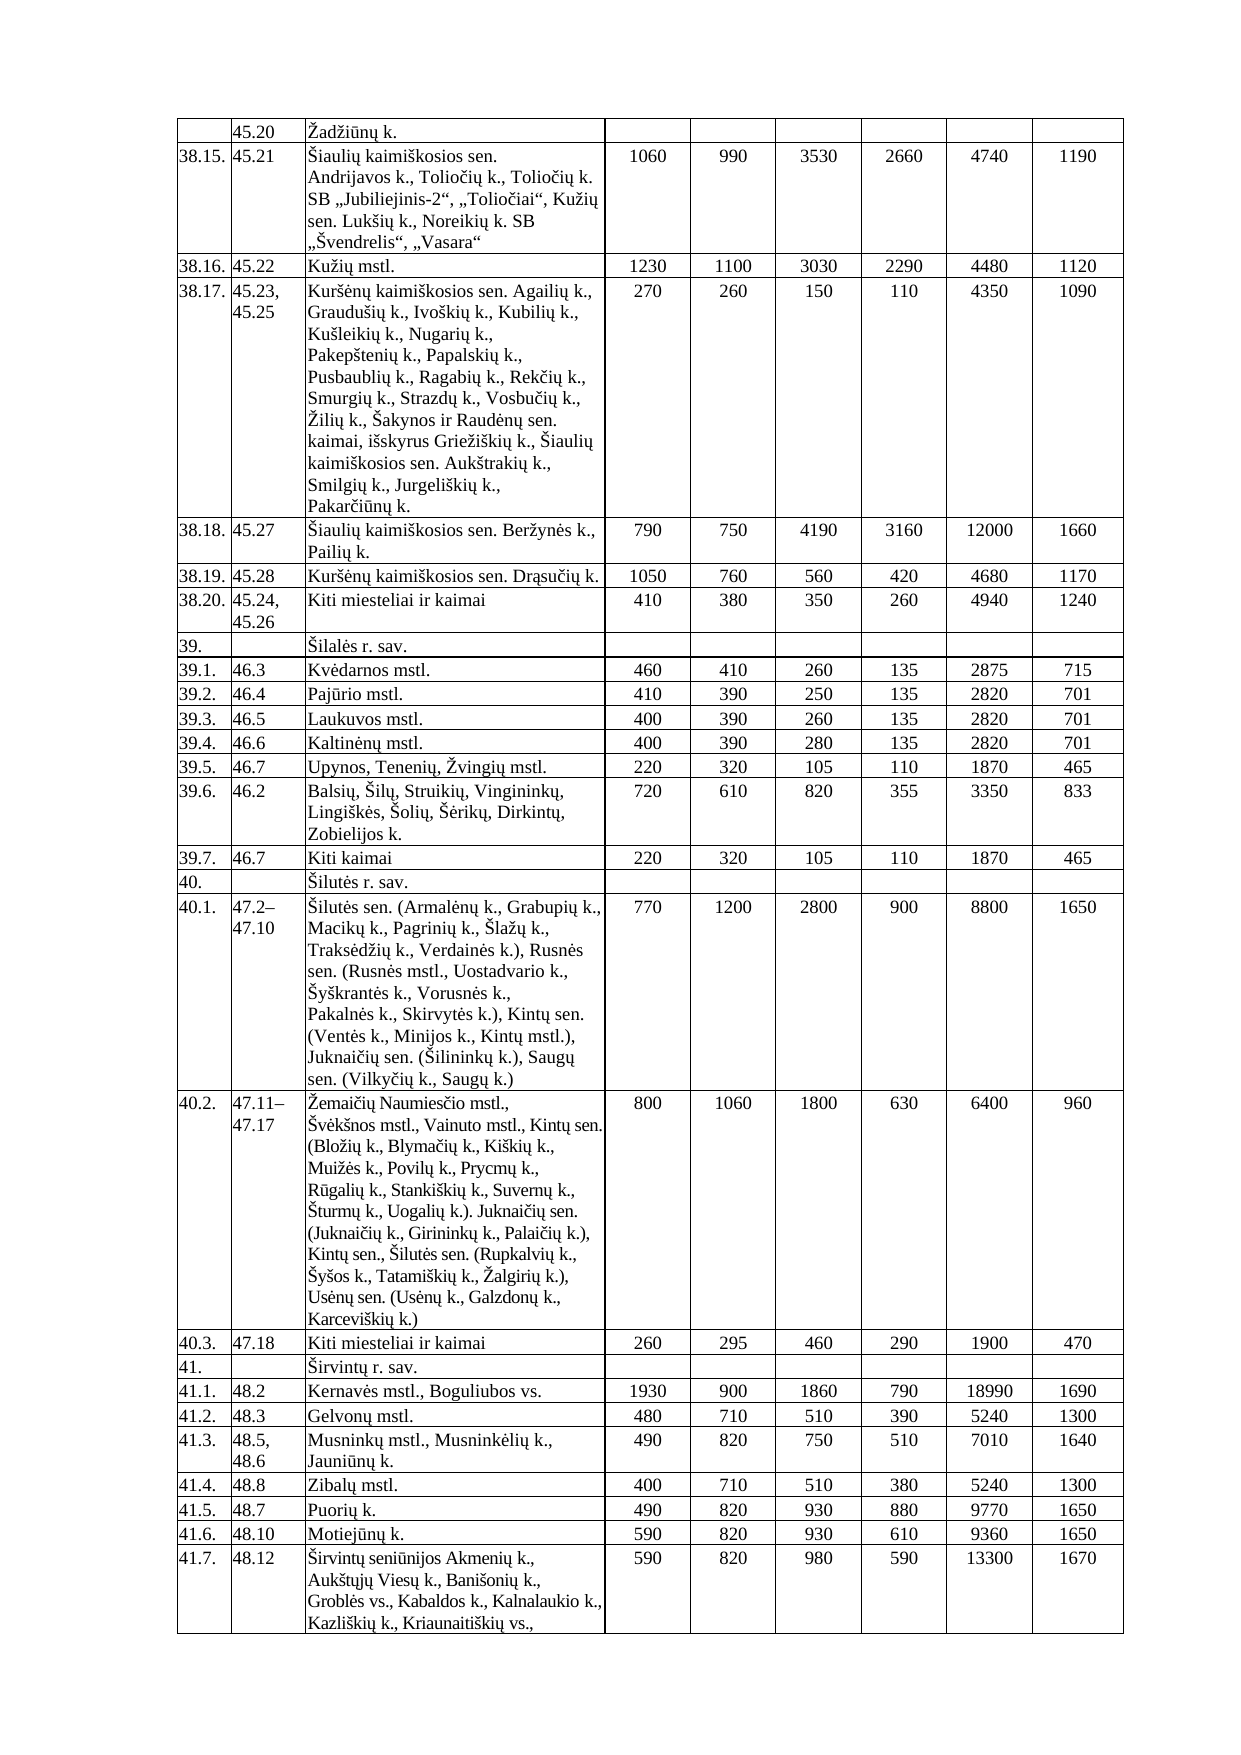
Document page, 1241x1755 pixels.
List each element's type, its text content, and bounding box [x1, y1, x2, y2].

table_cell Kernavės mstl., Boguliubos vs. [306, 1379, 604, 1402]
table_cell 1060 [606, 143, 690, 253]
table_cell 1860 [776, 1379, 861, 1402]
table_cell 930 [776, 1521, 861, 1544]
table_cell [691, 870, 775, 893]
table_cell 39.3. [178, 706, 231, 729]
table_cell 760 [691, 564, 775, 587]
table_cell 410 [606, 682, 690, 705]
table_cell 1930 [606, 1379, 690, 1402]
table_cell 46.4 [232, 682, 305, 705]
table_cell [606, 1355, 690, 1378]
table_cell [862, 119, 946, 142]
table_cell [232, 633, 305, 656]
table_cell 38.15. [178, 143, 231, 253]
table_cell 48.12 [232, 1545, 305, 1633]
table_cell 260 [691, 278, 775, 517]
table_cell 150 [776, 278, 861, 517]
table_cell 18990 [947, 1379, 1032, 1402]
table_cell 1670 [1033, 1545, 1123, 1633]
table_cell [232, 870, 305, 893]
table_cell Širvintų seniūnijos Akmenių k., Aukštųjų Viesų k., Banišonių k., Groblės vs., Kabaldos k., Kalnalaukio k., Kazliškių k., Kriaunaitiškių vs., [306, 1545, 604, 1633]
table_cell 12000 [947, 518, 1032, 562]
table_cell Kvėdarnos mstl. [306, 658, 604, 681]
table_cell 4740 [947, 143, 1032, 253]
table_cell 355 [862, 778, 946, 844]
table_cell 41.2. [178, 1403, 231, 1426]
table_cell 1300 [1033, 1403, 1123, 1426]
table_cell 45.24, 45.26 [232, 588, 305, 632]
table_cell 400 [606, 706, 690, 729]
table_cell 45.22 [232, 254, 305, 277]
table_cell [1033, 119, 1123, 142]
table_cell 720 [606, 778, 690, 844]
table_cell 820 [691, 1521, 775, 1544]
table_cell 790 [862, 1379, 946, 1402]
table_cell [862, 1355, 946, 1378]
table_cell 290 [862, 1330, 946, 1353]
table_cell 820 [691, 1427, 775, 1472]
table_cell 510 [862, 1427, 946, 1472]
table_cell 590 [862, 1545, 946, 1633]
table_cell 490 [606, 1497, 690, 1520]
table_cell [947, 1355, 1032, 1378]
table_cell 110 [862, 278, 946, 517]
table_cell 470 [1033, 1330, 1123, 1353]
table_cell Žadžiūnų k. [306, 119, 604, 142]
table_cell 105 [776, 846, 861, 869]
table_cell 38.18. [178, 518, 231, 562]
table_cell 110 [862, 754, 946, 777]
table_cell 1190 [1033, 143, 1123, 253]
table_cell 250 [776, 682, 861, 705]
table_cell 1100 [691, 254, 775, 277]
table_cell [178, 119, 231, 142]
table_cell 41.6. [178, 1521, 231, 1544]
table_cell 2820 [947, 682, 1032, 705]
table_cell 833 [1033, 778, 1123, 844]
table_cell 4190 [776, 518, 861, 562]
table_cell 400 [606, 1473, 690, 1496]
table_cell 1300 [1033, 1473, 1123, 1496]
table_cell 45.23, 45.25 [232, 278, 305, 517]
table_cell 1060 [691, 1091, 775, 1329]
table_cell 380 [691, 588, 775, 632]
table_cell 1240 [1033, 588, 1123, 632]
table_cell 39.2. [178, 682, 231, 705]
table_cell 980 [776, 1545, 861, 1633]
table_cell 260 [776, 706, 861, 729]
table_cell 48.5, 48.6 [232, 1427, 305, 1472]
table_cell 820 [691, 1497, 775, 1520]
table_cell 38.16. [178, 254, 231, 277]
table_cell 105 [776, 754, 861, 777]
table_cell 5240 [947, 1403, 1032, 1426]
table_cell 3160 [862, 518, 946, 562]
table_cell 710 [691, 1473, 775, 1496]
table_cell 1200 [691, 894, 775, 1089]
table_cell Gelvonų mstl. [306, 1403, 604, 1426]
table_cell 46.6 [232, 730, 305, 753]
table_cell 39.5. [178, 754, 231, 777]
table_cell 47.18 [232, 1330, 305, 1353]
table_cell 701 [1033, 706, 1123, 729]
table_cell 2290 [862, 254, 946, 277]
table_cell 38.20. [178, 588, 231, 632]
table_cell [776, 119, 861, 142]
table_cell 1800 [776, 1091, 861, 1329]
table_cell 4480 [947, 254, 1032, 277]
table_cell 590 [606, 1545, 690, 1633]
table_cell Kuršėnų kaimiškosios sen. Drąsučių k. [306, 564, 604, 587]
table_cell Zibalų mstl. [306, 1473, 604, 1496]
table_cell 45.28 [232, 564, 305, 587]
table_cell 260 [862, 588, 946, 632]
table_cell 2660 [862, 143, 946, 253]
table_cell Šilalės r. sav. [306, 633, 604, 656]
table_cell 701 [1033, 730, 1123, 753]
table_cell 390 [691, 682, 775, 705]
table_cell 1640 [1033, 1427, 1123, 1472]
table_cell 790 [606, 518, 690, 562]
table_cell 960 [1033, 1091, 1123, 1329]
table_cell Kužių mstl. [306, 254, 604, 277]
table_cell 3530 [776, 143, 861, 253]
table_cell 800 [606, 1091, 690, 1329]
table_cell 270 [606, 278, 690, 517]
table_cell 260 [776, 658, 861, 681]
table_cell 1650 [1033, 894, 1123, 1089]
table_cell 510 [776, 1403, 861, 1426]
table_cell [776, 1355, 861, 1378]
table_cell Balsių, Šilų, Struikių, Vingininkų, Lingiškės, Šolių, Šėrikų, Dirkintų, Zobielijos k. [306, 778, 604, 844]
table_cell 220 [606, 846, 690, 869]
table_cell [776, 870, 861, 893]
table_cell 420 [862, 564, 946, 587]
table_cell 465 [1033, 846, 1123, 869]
table_cell 3350 [947, 778, 1032, 844]
table_cell Šilutės sen. (Armalėnų k., Grabupių k., Macikų k., Pagrinių k., Šlažų k., Traksėdžių k., Verdainės k.), Rusnės sen. (Rusnės mstl., Uostadvario k., Šyškrantės k., Vorusnės k., Pakalnės k., Skirvytės k.), Kintų sen. (Ventės k., Minijos k., Kintų mstl.), Juknaičių sen. (Šilininkų k.), Saugų sen. (Vilkyčių k., Saugų k.) [306, 894, 604, 1089]
table_cell 48.2 [232, 1379, 305, 1402]
table_cell 610 [862, 1521, 946, 1544]
table_cell 280 [776, 730, 861, 753]
table_cell 510 [776, 1473, 861, 1496]
table_cell [691, 119, 775, 142]
table_cell [862, 870, 946, 893]
table_cell Šiaulių kaimiškosios sen. Beržynės k., Pailių k. [306, 518, 604, 562]
table_cell Kiti kaimai [306, 846, 604, 869]
table_cell [862, 633, 946, 656]
table_cell 710 [691, 1403, 775, 1426]
table_cell 135 [862, 730, 946, 753]
table_cell 45.21 [232, 143, 305, 253]
table_cell 38.19. [178, 564, 231, 587]
table_cell 990 [691, 143, 775, 253]
table_cell 1900 [947, 1330, 1032, 1353]
table_cell 41.3. [178, 1427, 231, 1472]
table_cell 41.4. [178, 1473, 231, 1496]
table_cell 4680 [947, 564, 1032, 587]
table_cell 9360 [947, 1521, 1032, 1544]
table_cell 39.6. [178, 778, 231, 844]
table_cell 1120 [1033, 254, 1123, 277]
table_cell 1870 [947, 846, 1032, 869]
table_cell 820 [776, 778, 861, 844]
table_cell [691, 1355, 775, 1378]
table_cell 48.10 [232, 1521, 305, 1544]
table_cell 750 [776, 1427, 861, 1472]
table_cell 3030 [776, 254, 861, 277]
table_cell Žemaičių Naumiesčio mstl., Švėkšnos mstl., Vainuto mstl., Kintų sen. (Bložių k., Blymačių k., Kiškių k., Muižės k., Povilų k., Prycmų k., Rūgalių k., Stankiškių k., Suvernų k., Šturmų k., Uogalių k.). Juknaičių sen. (Juknaičių k., Girininkų k., Palaičių k.), Kintų sen., Šilutės sen. (Rupkalvių k., Šyšos k., Tatamiškių k., Žalgirių k.), Usėnų sen. (Usėnų k., Galzdonų k., Karceviškių k.) [306, 1091, 604, 1329]
table_cell 320 [691, 846, 775, 869]
table_cell 39. [178, 633, 231, 656]
table_cell [1033, 1355, 1123, 1378]
table_cell 220 [606, 754, 690, 777]
table_cell 38.17. [178, 278, 231, 517]
table_cell 380 [862, 1473, 946, 1496]
table_cell 46.2 [232, 778, 305, 844]
table_cell 45.20 [232, 119, 305, 142]
table_cell 4940 [947, 588, 1032, 632]
table_cell 48.3 [232, 1403, 305, 1426]
table_cell 41.7. [178, 1545, 231, 1633]
table_cell 110 [862, 846, 946, 869]
table_cell 930 [776, 1497, 861, 1520]
table_cell 4350 [947, 278, 1032, 517]
table_cell 2820 [947, 730, 1032, 753]
table_cell 880 [862, 1497, 946, 1520]
table_cell 490 [606, 1427, 690, 1472]
table_cell 47.11–47.17 [232, 1091, 305, 1329]
table_cell 590 [606, 1521, 690, 1544]
table_cell 390 [691, 706, 775, 729]
table_cell Musninkų mstl., Musninkėlių k., Jauniūnų k. [306, 1427, 604, 1472]
table_cell 13300 [947, 1545, 1032, 1633]
table_cell 46.7 [232, 846, 305, 869]
table_cell 40.2. [178, 1091, 231, 1329]
table_cell Kuršėnų kaimiškosios sen. Agailių k., Graudušių k., Ivoškių k., Kubilių k., Kušleikių k., Nugarių k., Pakepštenių k., Papalskių k., Pusbaublių k., Ragabių k., Rekčių k., Smurgių k., Strazdų k., Vosbučių k., Žilių k., Šakynos ir Raudėnų sen. kaimai, išskyrus Griežiškių k., Šiaulių kaimiškosios sen. Aukštrakių k., Smilgių k., Jurgeliškių k., Pakarčiūnų k. [306, 278, 604, 517]
table_cell 1050 [606, 564, 690, 587]
table_cell 41. [178, 1355, 231, 1378]
table_cell 410 [606, 588, 690, 632]
table_cell 295 [691, 1330, 775, 1353]
table_cell Šiaulių kaimiškosios sen. Andrijavos k., Toliočių k., Toliočių k. SB „Jubiliejinis-2“, „Toliočiai“, Kužių sen. Lukšių k., Noreikių k. SB „Švendrelis“, „Vasara“ [306, 143, 604, 253]
table_cell 40. [178, 870, 231, 893]
table_cell 320 [691, 754, 775, 777]
table_cell 6400 [947, 1091, 1032, 1329]
table_cell [606, 633, 690, 656]
table_cell 46.3 [232, 658, 305, 681]
table_cell 41.1. [178, 1379, 231, 1402]
table_cell 701 [1033, 682, 1123, 705]
table_cell Laukuvos mstl. [306, 706, 604, 729]
table_cell Upynos, Tenenių, Žvingių mstl. [306, 754, 604, 777]
table_cell 410 [691, 658, 775, 681]
table_cell [606, 870, 690, 893]
table_cell 1170 [1033, 564, 1123, 587]
table_cell [947, 870, 1032, 893]
table_cell Motiejūnų k. [306, 1521, 604, 1544]
table_cell Širvintų r. sav. [306, 1355, 604, 1378]
table_cell 460 [606, 658, 690, 681]
table_cell Pajūrio mstl. [306, 682, 604, 705]
table_cell 1650 [1033, 1521, 1123, 1544]
table_cell [1033, 633, 1123, 656]
table_cell [1033, 870, 1123, 893]
table_cell 390 [691, 730, 775, 753]
table_cell Kiti miesteliai ir kaimai [306, 1330, 604, 1353]
table_cell 1090 [1033, 278, 1123, 517]
table_cell 900 [691, 1379, 775, 1402]
table_cell 46.5 [232, 706, 305, 729]
table_cell Šilutės r. sav. [306, 870, 604, 893]
table_cell 48.7 [232, 1497, 305, 1520]
table_cell 2800 [776, 894, 861, 1089]
table_cell 45.27 [232, 518, 305, 562]
table_cell 48.8 [232, 1473, 305, 1496]
table_cell [776, 633, 861, 656]
table_cell [947, 633, 1032, 656]
table_cell 630 [862, 1091, 946, 1329]
table_cell 1230 [606, 254, 690, 277]
table_cell 41.5. [178, 1497, 231, 1520]
table_cell 480 [606, 1403, 690, 1426]
table_cell Kaltinėnų mstl. [306, 730, 604, 753]
table_cell 47.2–47.10 [232, 894, 305, 1089]
table_cell 1660 [1033, 518, 1123, 562]
table_cell 900 [862, 894, 946, 1089]
table_cell 820 [691, 1545, 775, 1633]
table_cell 2875 [947, 658, 1032, 681]
table_cell 2820 [947, 706, 1032, 729]
table_cell 260 [606, 1330, 690, 1353]
table_cell 8800 [947, 894, 1032, 1089]
table_cell [691, 633, 775, 656]
table_cell Puorių k. [306, 1497, 604, 1520]
table_cell 610 [691, 778, 775, 844]
table_cell 390 [862, 1403, 946, 1426]
table_cell 9770 [947, 1497, 1032, 1520]
table_cell [606, 119, 690, 142]
table_cell 39.4. [178, 730, 231, 753]
table_cell 460 [776, 1330, 861, 1353]
table_cell 135 [862, 706, 946, 729]
table_cell Kiti miesteliai ir kaimai [306, 588, 604, 632]
table_cell [947, 119, 1032, 142]
table_cell 1870 [947, 754, 1032, 777]
table_cell 400 [606, 730, 690, 753]
table_cell 40.1. [178, 894, 231, 1089]
table_cell 5240 [947, 1473, 1032, 1496]
table_cell 39.1. [178, 658, 231, 681]
table_cell 715 [1033, 658, 1123, 681]
table_cell [232, 1355, 305, 1378]
table_cell 750 [691, 518, 775, 562]
table_cell 46.7 [232, 754, 305, 777]
table_cell 135 [862, 658, 946, 681]
table_cell 39.7. [178, 846, 231, 869]
table_cell 560 [776, 564, 861, 587]
table_cell 40.3. [178, 1330, 231, 1353]
table_cell 7010 [947, 1427, 1032, 1472]
table_cell 1690 [1033, 1379, 1123, 1402]
table_cell 350 [776, 588, 861, 632]
table_cell 465 [1033, 754, 1123, 777]
table_cell 1650 [1033, 1497, 1123, 1520]
table_cell 770 [606, 894, 690, 1089]
table_cell 135 [862, 682, 946, 705]
